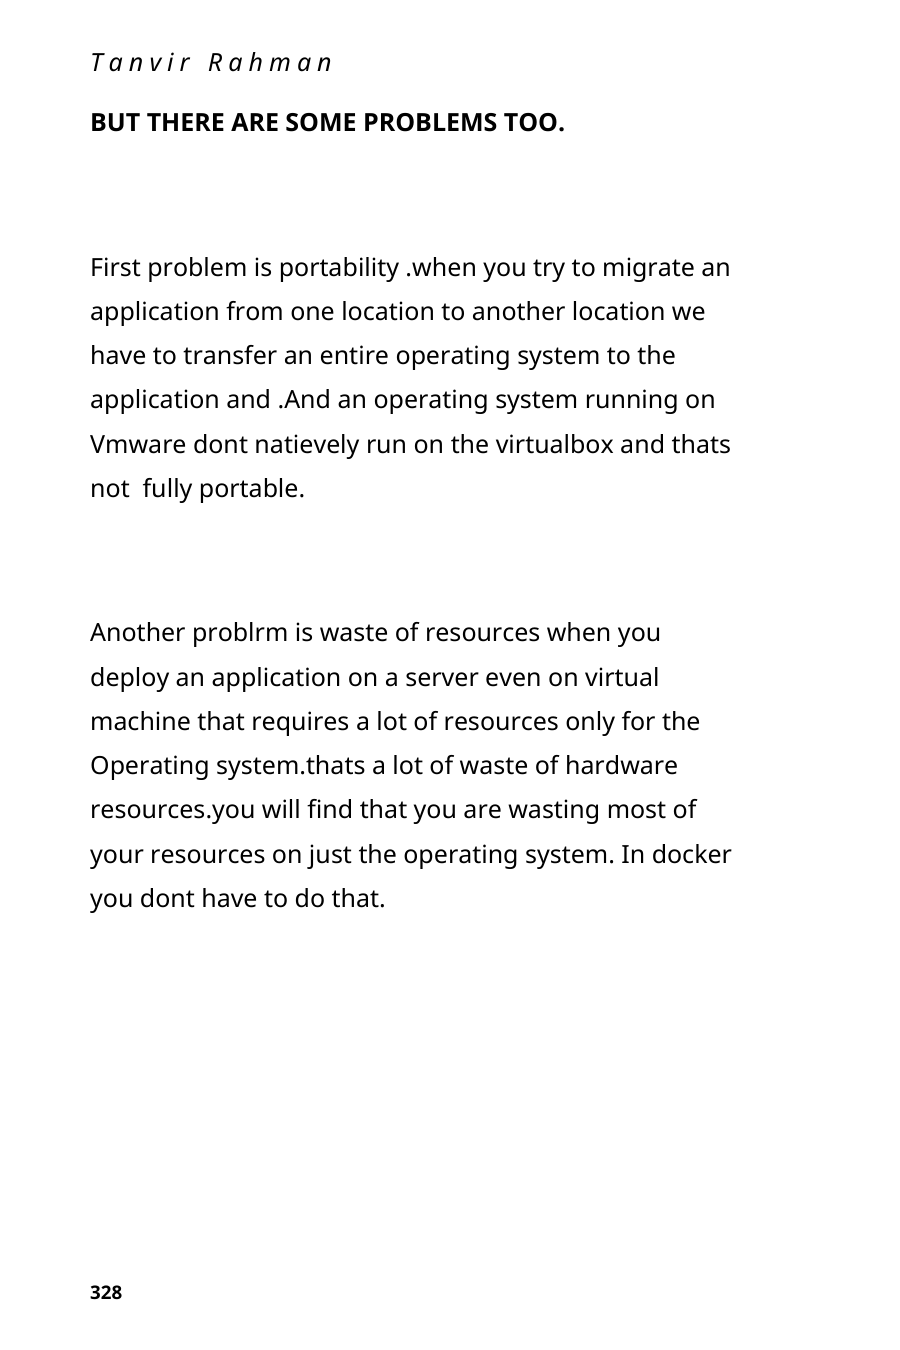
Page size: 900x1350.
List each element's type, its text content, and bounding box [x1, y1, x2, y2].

text Another problrm is waste of resources when you deploy an application on a server even on virtual machine that requires a lot of resources only for the Operating system.thats a lot of waste of hardware resources.you will find that you are wasting most of your resources on just the operating system. In docker you dont have to do that. [90, 615, 735, 914]
text BUT THERE ARE SOME PROBLEMS TOO. [90, 105, 735, 139]
text First problem is portability .when you try to migrate an application from one location to another location we have to transfer an entire operating system to the application and .And an operating system running on Vmware dont natievely run on the virtualbox and thats not fully portable. [90, 249, 735, 505]
